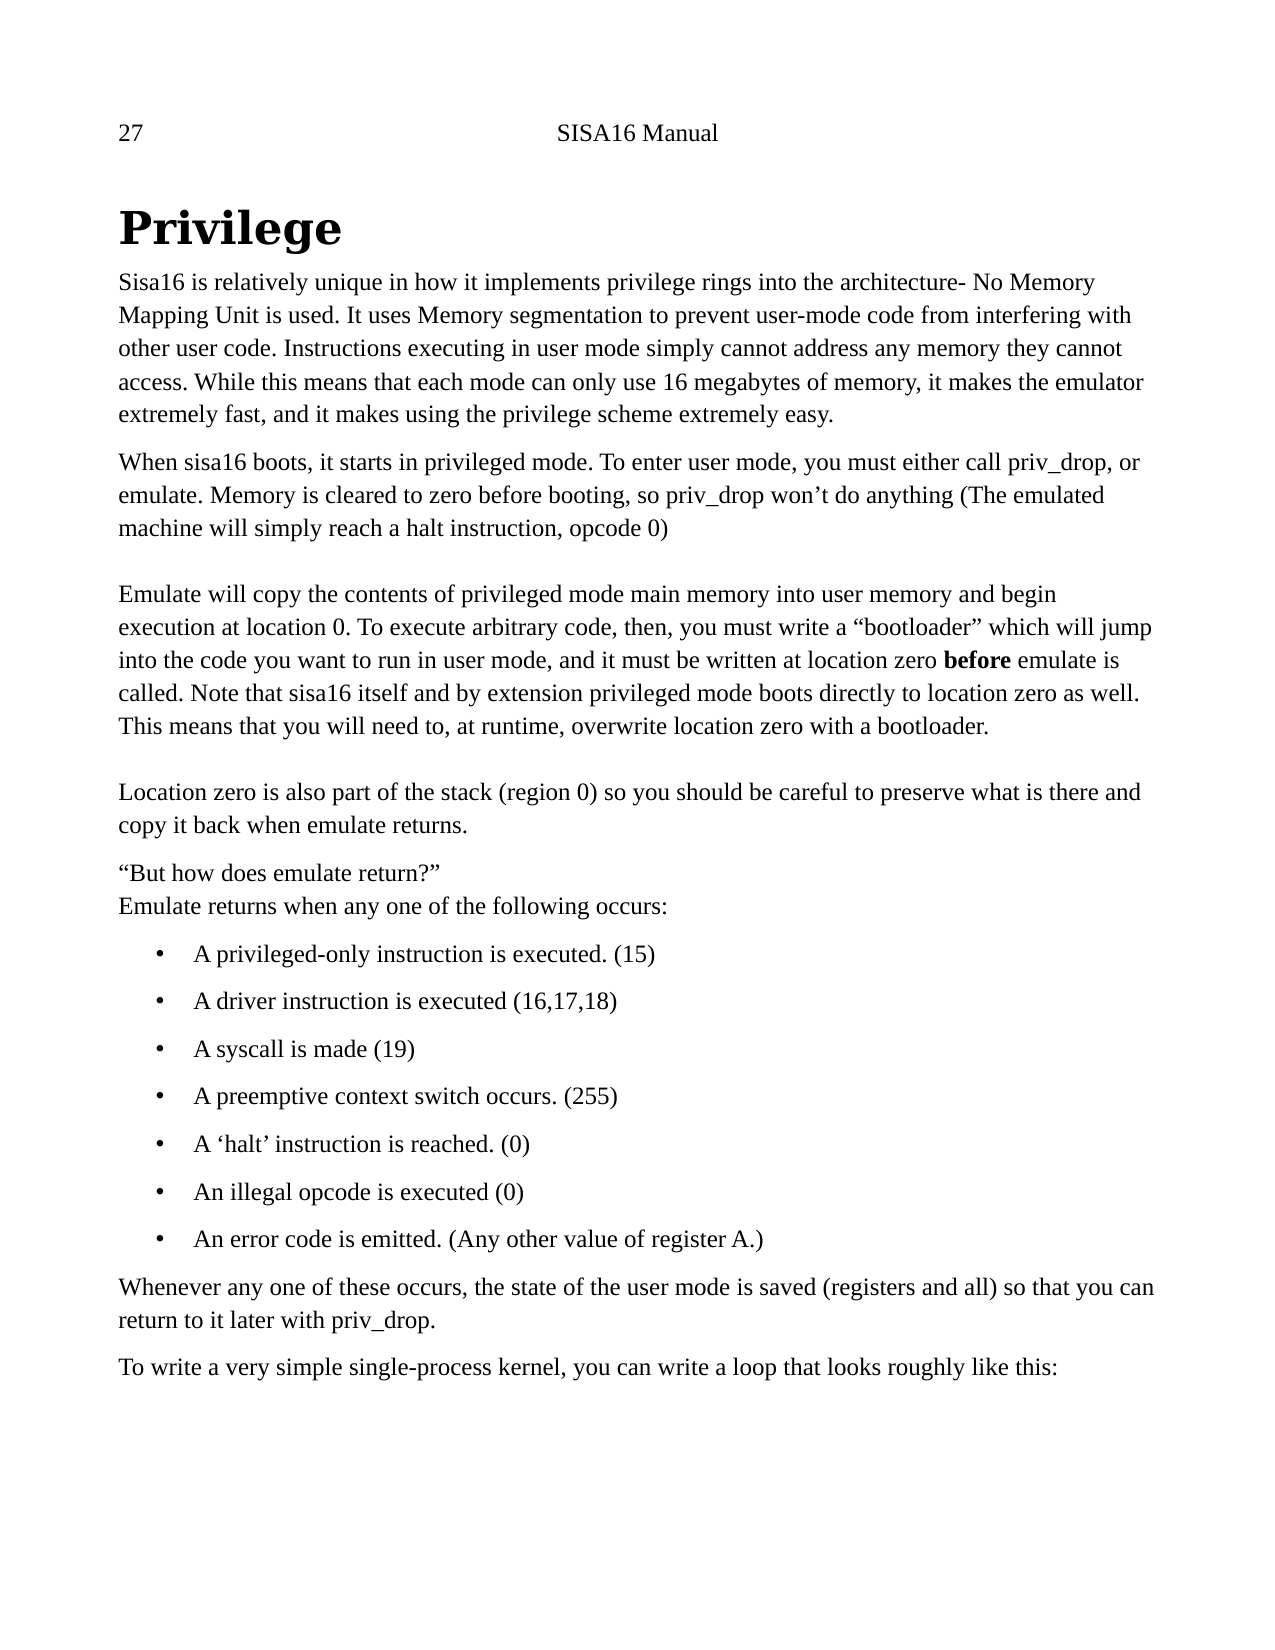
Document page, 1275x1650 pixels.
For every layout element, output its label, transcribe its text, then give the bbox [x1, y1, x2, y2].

subtitle Privilege [118, 202, 1157, 255]
list A syscall is made (19) [156, 1034, 1157, 1063]
list A ‘halt’ instruction is reached. (0) [156, 1129, 1157, 1158]
list A preemptive context switch occurs. (255) [156, 1081, 1157, 1110]
text “But how does emulate return?” Emulate returns when any one of the following occurs: [118, 858, 1157, 920]
list A privileged-only instruction is executed. (15) [156, 939, 1157, 967]
text To write a very simple single-process kernel, you can write a loop that looks roughly like this: [118, 1352, 1157, 1381]
list An illegal opcode is executed (0) [156, 1177, 1157, 1205]
text Whenever any one of these occurs, the state of the user mode is saved (registers and all) so that you can return to it later with priv_drop. [118, 1272, 1157, 1334]
text Sisa16 is relatively unique in how it implements privilege rings into the architecture- No Memory Mapping Unit is used. It uses Memory segmentation to prevent user-mode code from interfering with other user code. Instructions executing in user mode simply cannot address any memory they cannot access. While this means that each mode can only use 16 megabytes of memory, it makes the emulator extremely fast, and it makes using the privilege scheme extremely easy. [118, 267, 1157, 428]
list A driver instruction is executed (16,17,18) [156, 986, 1157, 1015]
list An error code is emitted. (Any other value of register A.) [156, 1224, 1157, 1253]
text When sisa16 boots, it starts in privileged mode. To enter user mode, you must either call priv_drop, or emulate. Memory is cleared to zero before booting, so priv_drop won’t do anything (The emulated machine will simply reach a halt instruction, opcode 0) Emulate will copy the contents of privileged mode main memory into user memory and begin execution at location 0. To execute arbitrary code, then, you must write a “bootloader” which will jump into the code you want to run in user mode, and it must be written at location zero before emulate is called. Note that sisa16 itself and by extension privileged mode boots directly to location zero as well. This means that you will need to, at runtime, overwrite location zero with a bootloader. Location zero is also part of the stack (region 0) so you should be careful to preserve what is there and copy it back when emulate returns. [118, 447, 1157, 839]
